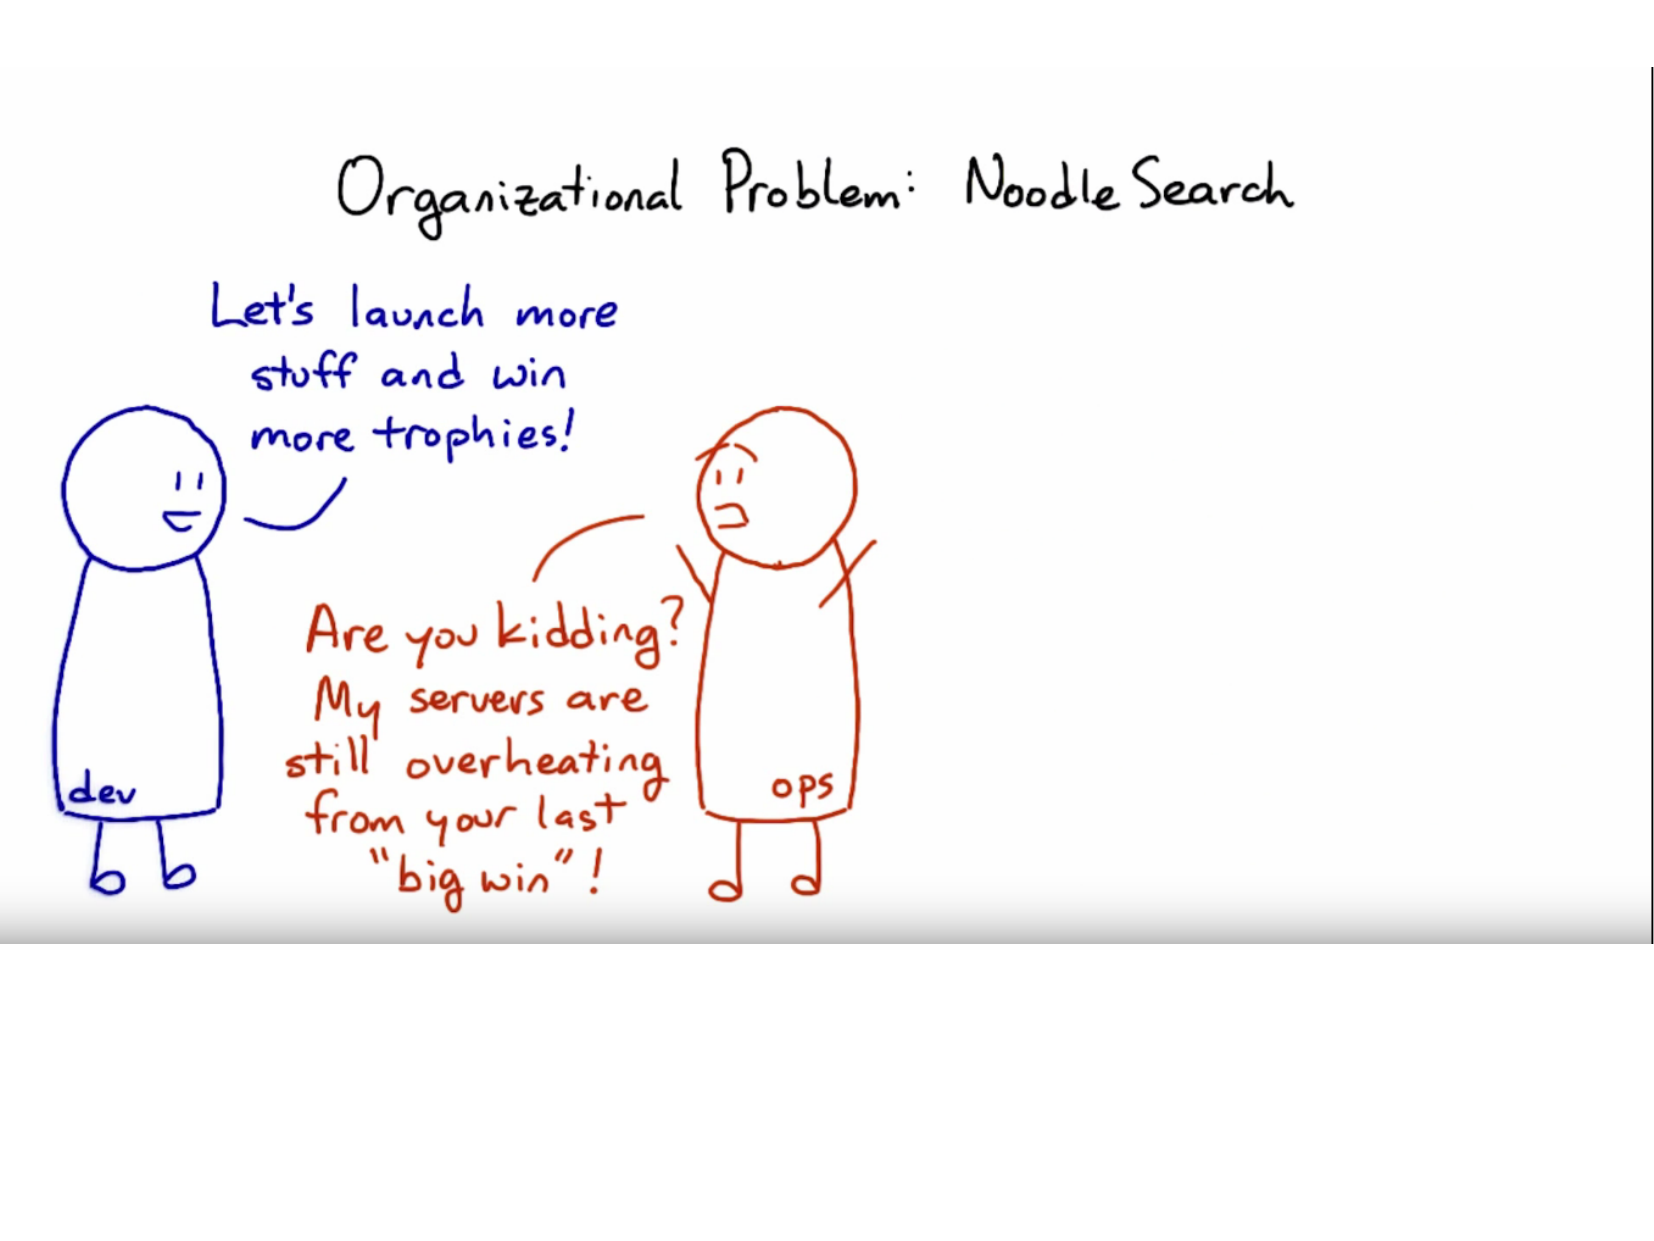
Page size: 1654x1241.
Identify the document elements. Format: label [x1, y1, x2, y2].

picture [0, 67, 1654, 944]
